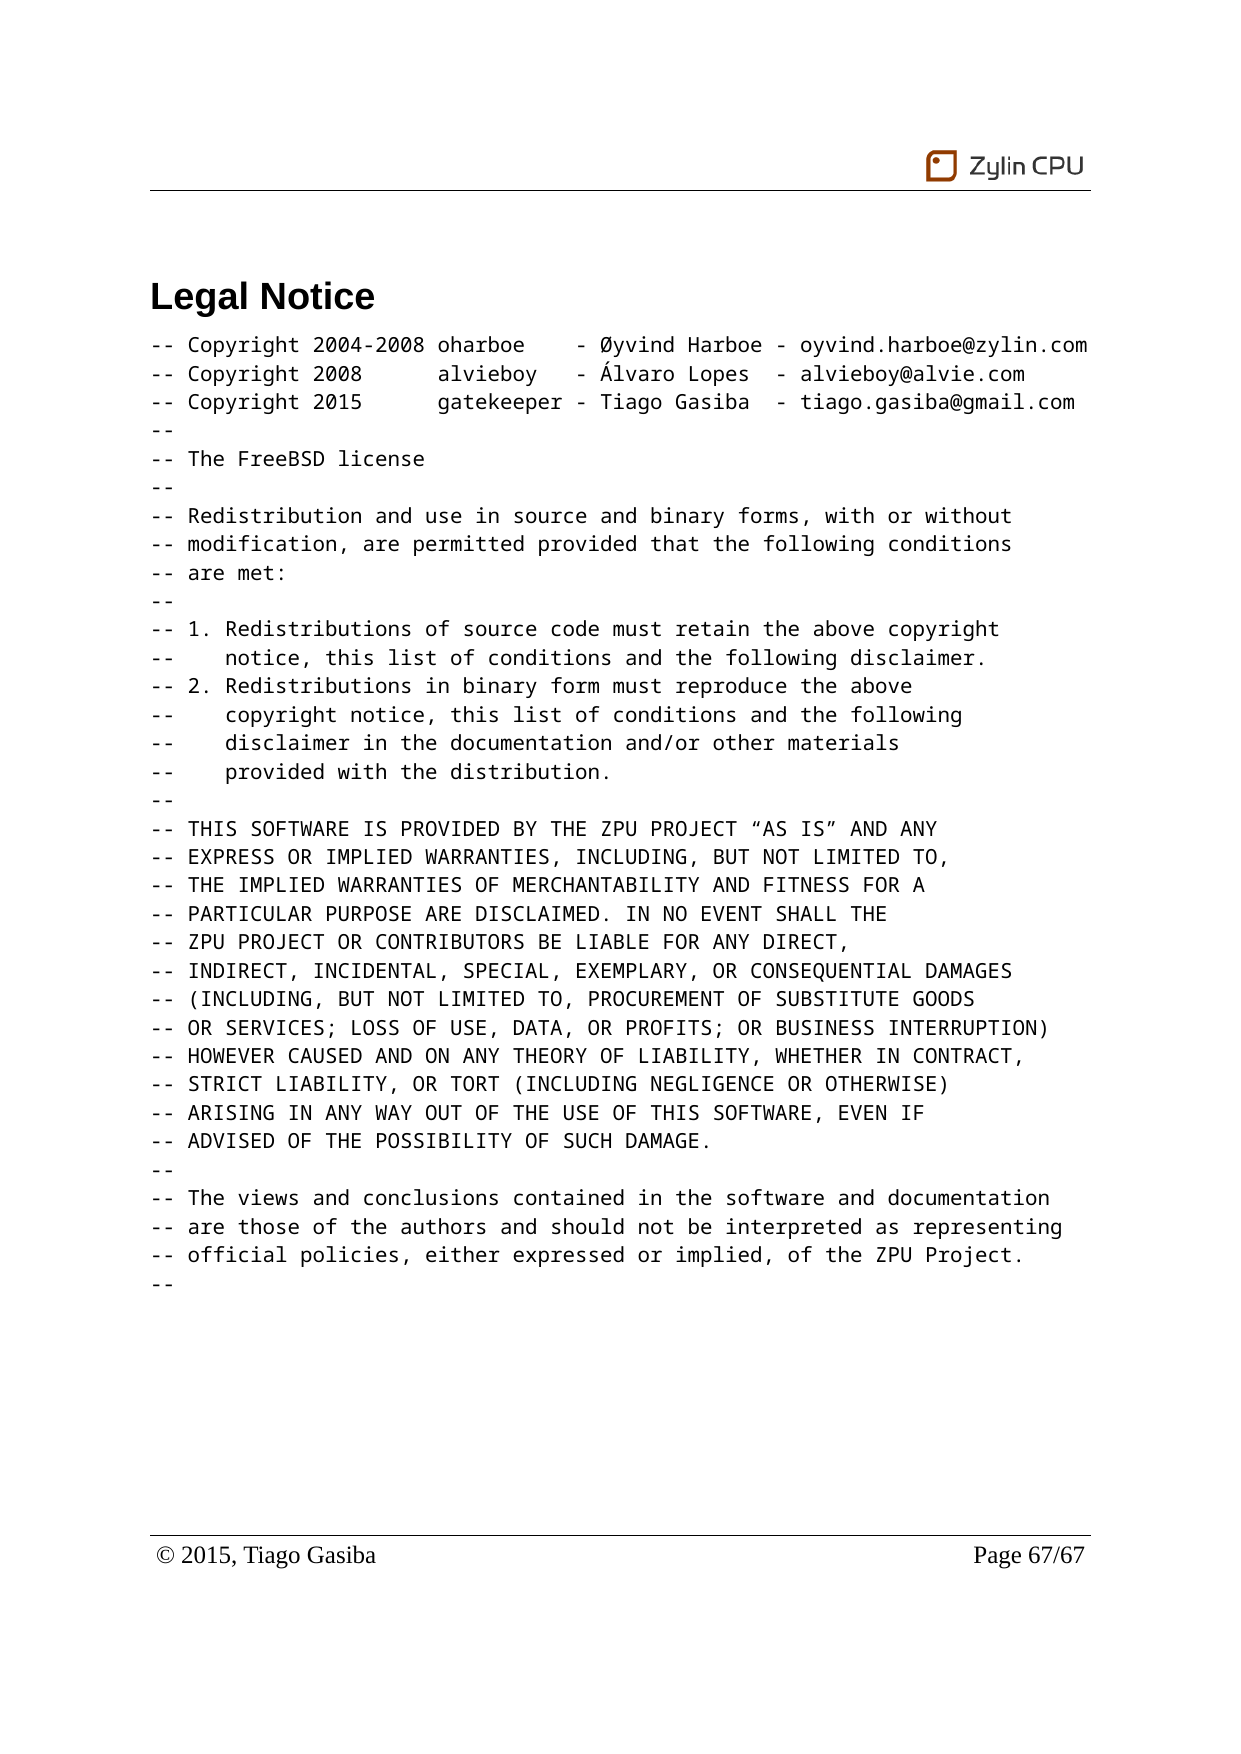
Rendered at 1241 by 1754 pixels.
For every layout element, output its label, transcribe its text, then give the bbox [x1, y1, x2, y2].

text -- The FreeBSD license [150, 444, 1091, 472]
text -- ADVISED OF THE POSSIBILITY OF SUCH DAMAGE. [150, 1126, 1091, 1155]
text -- [150, 586, 1091, 614]
text -- The views and conclusions contained in the software and documentation [150, 1183, 1091, 1212]
text -- (INCLUDING, BUT NOT LIMITED TO, PROCUREMENT OF SUBSTITUTE GOODS [150, 984, 1091, 1013]
text -- Copyright 2008 alvieboy - Álvaro Lopes - alvieboy@alvie.com [150, 359, 1091, 387]
text -- ARISING IN ANY WAY OUT OF THE USE OF THIS SOFTWARE, EVEN IF [150, 1098, 1091, 1126]
text -- Copyright 2015 gatekeeper - Tiago Gasiba - tiago.gasiba@gmail.com [150, 387, 1091, 416]
text -- [150, 785, 1091, 814]
text -- 1. Redistributions of source code must retain the above copyright [150, 614, 1091, 643]
text -- ZPU PROJECT OR CONTRIBUTORS BE LIABLE FOR ANY DIRECT, [150, 927, 1091, 956]
text -- are those of the authors and should not be interpreted as representing [150, 1212, 1091, 1240]
text -- INDIRECT, INCIDENTAL, SPECIAL, EXEMPLARY, OR CONSEQUENTIAL DAMAGES [150, 956, 1091, 984]
text -- STRICT LIABILITY, OR TORT (INCLUDING NEGLIGENCE OR OTHERWISE) [150, 1069, 1091, 1098]
text -- [150, 1269, 1091, 1297]
text -- [150, 1155, 1091, 1183]
text -- official policies, either expressed or implied, of the ZPU Project. [150, 1240, 1091, 1269]
text -- Copyright 2004-2008 oharboe - Øyvind Harboe - oyvind.harboe@zylin.com [150, 330, 1091, 359]
text -- copyright notice, this list of conditions and the following [150, 700, 1091, 728]
text -- [150, 416, 1091, 444]
text -- EXPRESS OR IMPLIED WARRANTIES, INCLUDING, BUT NOT LIMITED TO, [150, 842, 1091, 871]
text -- disclaimer in the documentation and/or other materials [150, 728, 1091, 757]
text -- are met: [150, 558, 1091, 586]
text -- 2. Redistributions in binary form must reproduce the above [150, 671, 1091, 700]
picture [922, 148, 1151, 185]
text -- [150, 472, 1091, 501]
text -- notice, this list of conditions and the following disclaimer. [150, 643, 1091, 671]
text -- HOWEVER CAUSED AND ON ANY THEORY OF LIABILITY, WHETHER IN CONTRACT, [150, 1041, 1091, 1069]
text -- modification, are permitted provided that the following conditions [150, 529, 1091, 558]
text -- OR SERVICES; LOSS OF USE, DATA, OR PROFITS; OR BUSINESS INTERRUPTION) [150, 1013, 1091, 1041]
text -- THE IMPLIED WARRANTIES OF MERCHANTABILITY AND FITNESS FOR A [150, 871, 1091, 899]
text -- Redistribution and use in source and binary forms, with or without [150, 501, 1091, 529]
text -- PARTICULAR PURPOSE ARE DISCLAIMED. IN NO EVENT SHALL THE [150, 899, 1091, 927]
text -- THIS SOFTWARE IS PROVIDED BY THE ZPU PROJECT “AS IS” AND ANY [150, 814, 1091, 842]
text -- provided with the distribution. [150, 757, 1091, 785]
subtitle Legal Notice [150, 274, 1091, 318]
